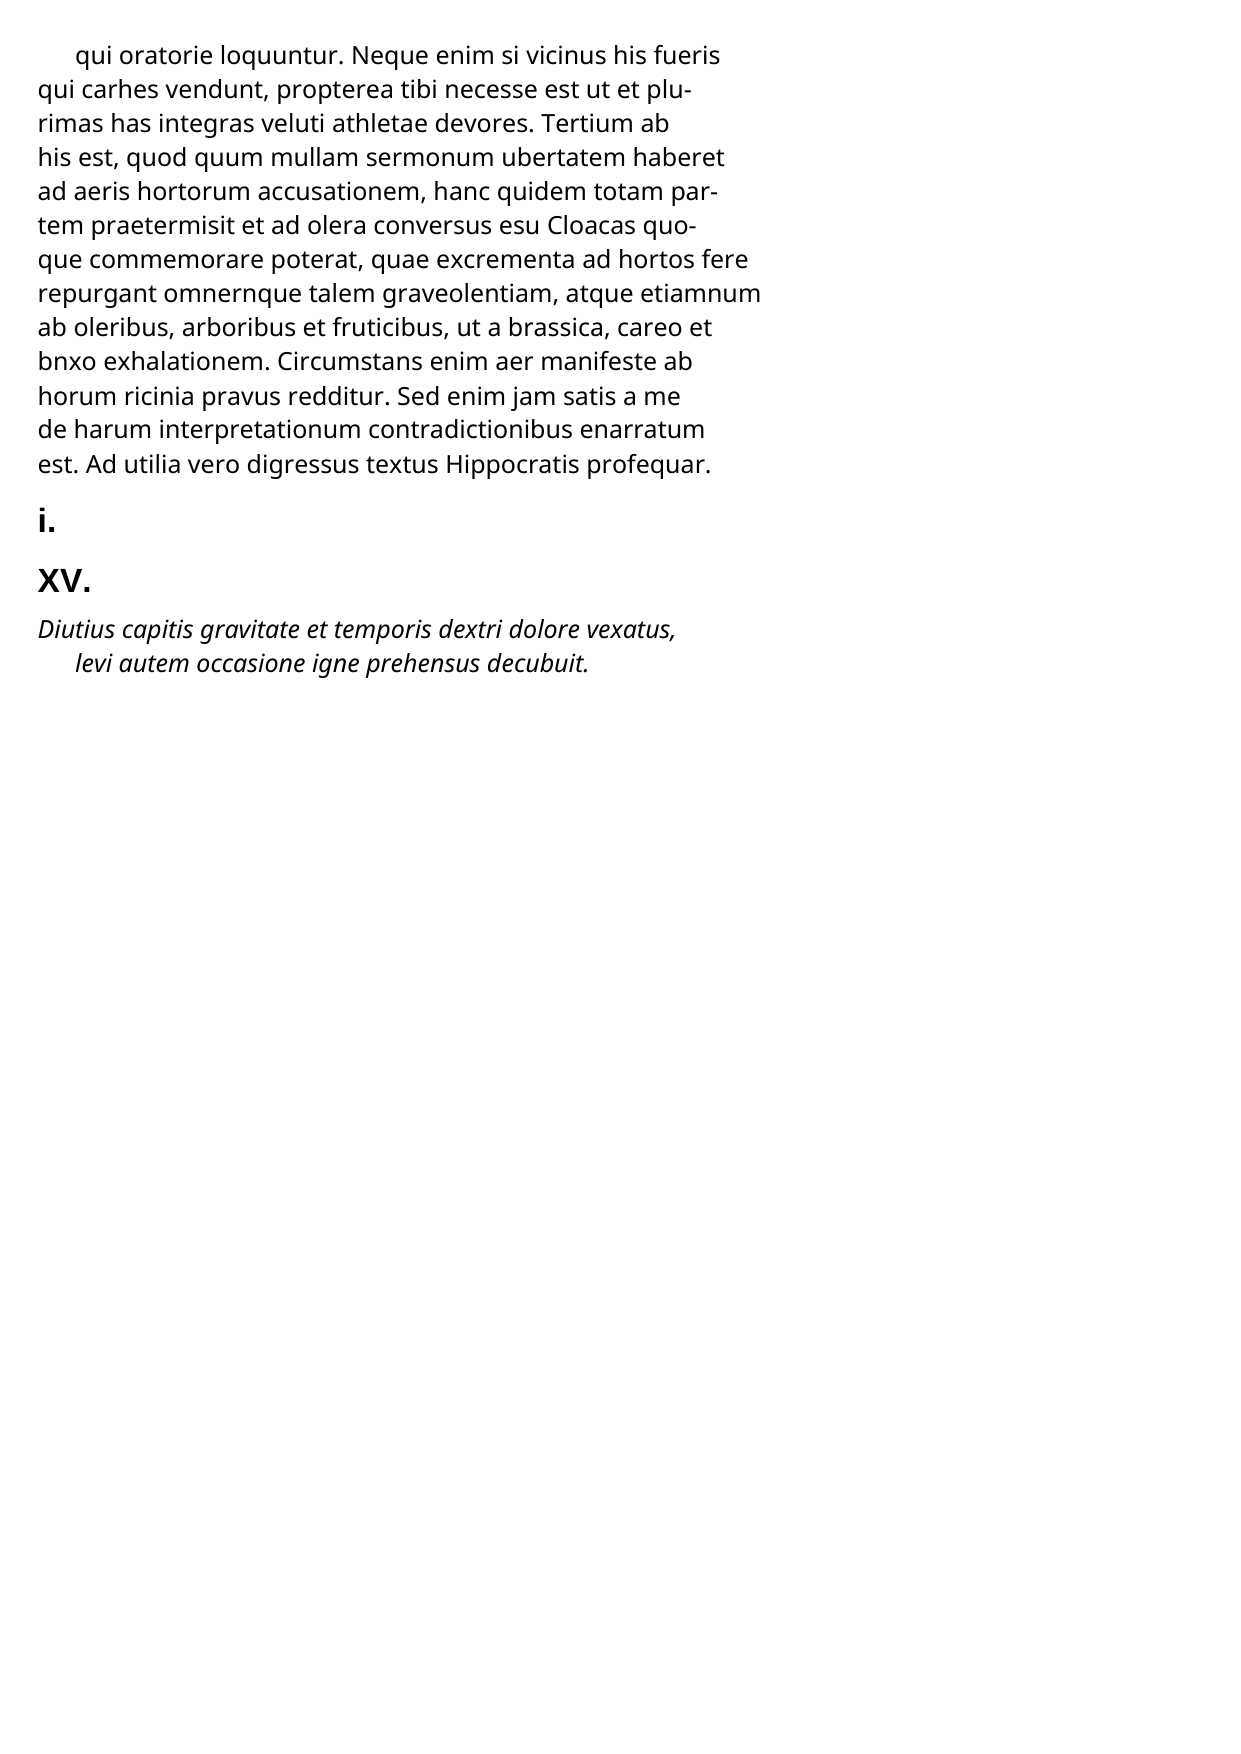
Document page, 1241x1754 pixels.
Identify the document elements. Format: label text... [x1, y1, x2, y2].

text Diutius capitis gravitate et temporis dextri dolore vexatus, levi autem occasione igne prehensus decubuit. [37, 612, 1203, 680]
text qui oratorie loquuntur. Neque enim si vicinus his fueris qui carhes vendunt, propterea tibi necesse est ut et plu- rimas has integras veluti athletae devores. Tertium ab his est, quod quum mullam sermonum ubertatem haberet ad aeris hortorum accusationem, hanc quidem totam par- tem praetermisit et ad olera conversus esu Cloacas quo- que commemorare poterat, quae excrementa ad hortos fere repurgant omnernque talem graveolentiam, atque etiamnum ab oleribus, arboribus et fruticibus, ut a brassica, careo et bnxo exhalationem. Circumstans enim aer manifeste ab horum ricinia pravus redditur. Sed enim jam satis a me de harum interpretationum contradictionibus enarratum est. Ad utilia vero digressus textus Hippocratis profequar. [37, 37, 1203, 480]
subtitle i. [37, 501, 1203, 540]
subtitle XV. [37, 561, 1203, 599]
